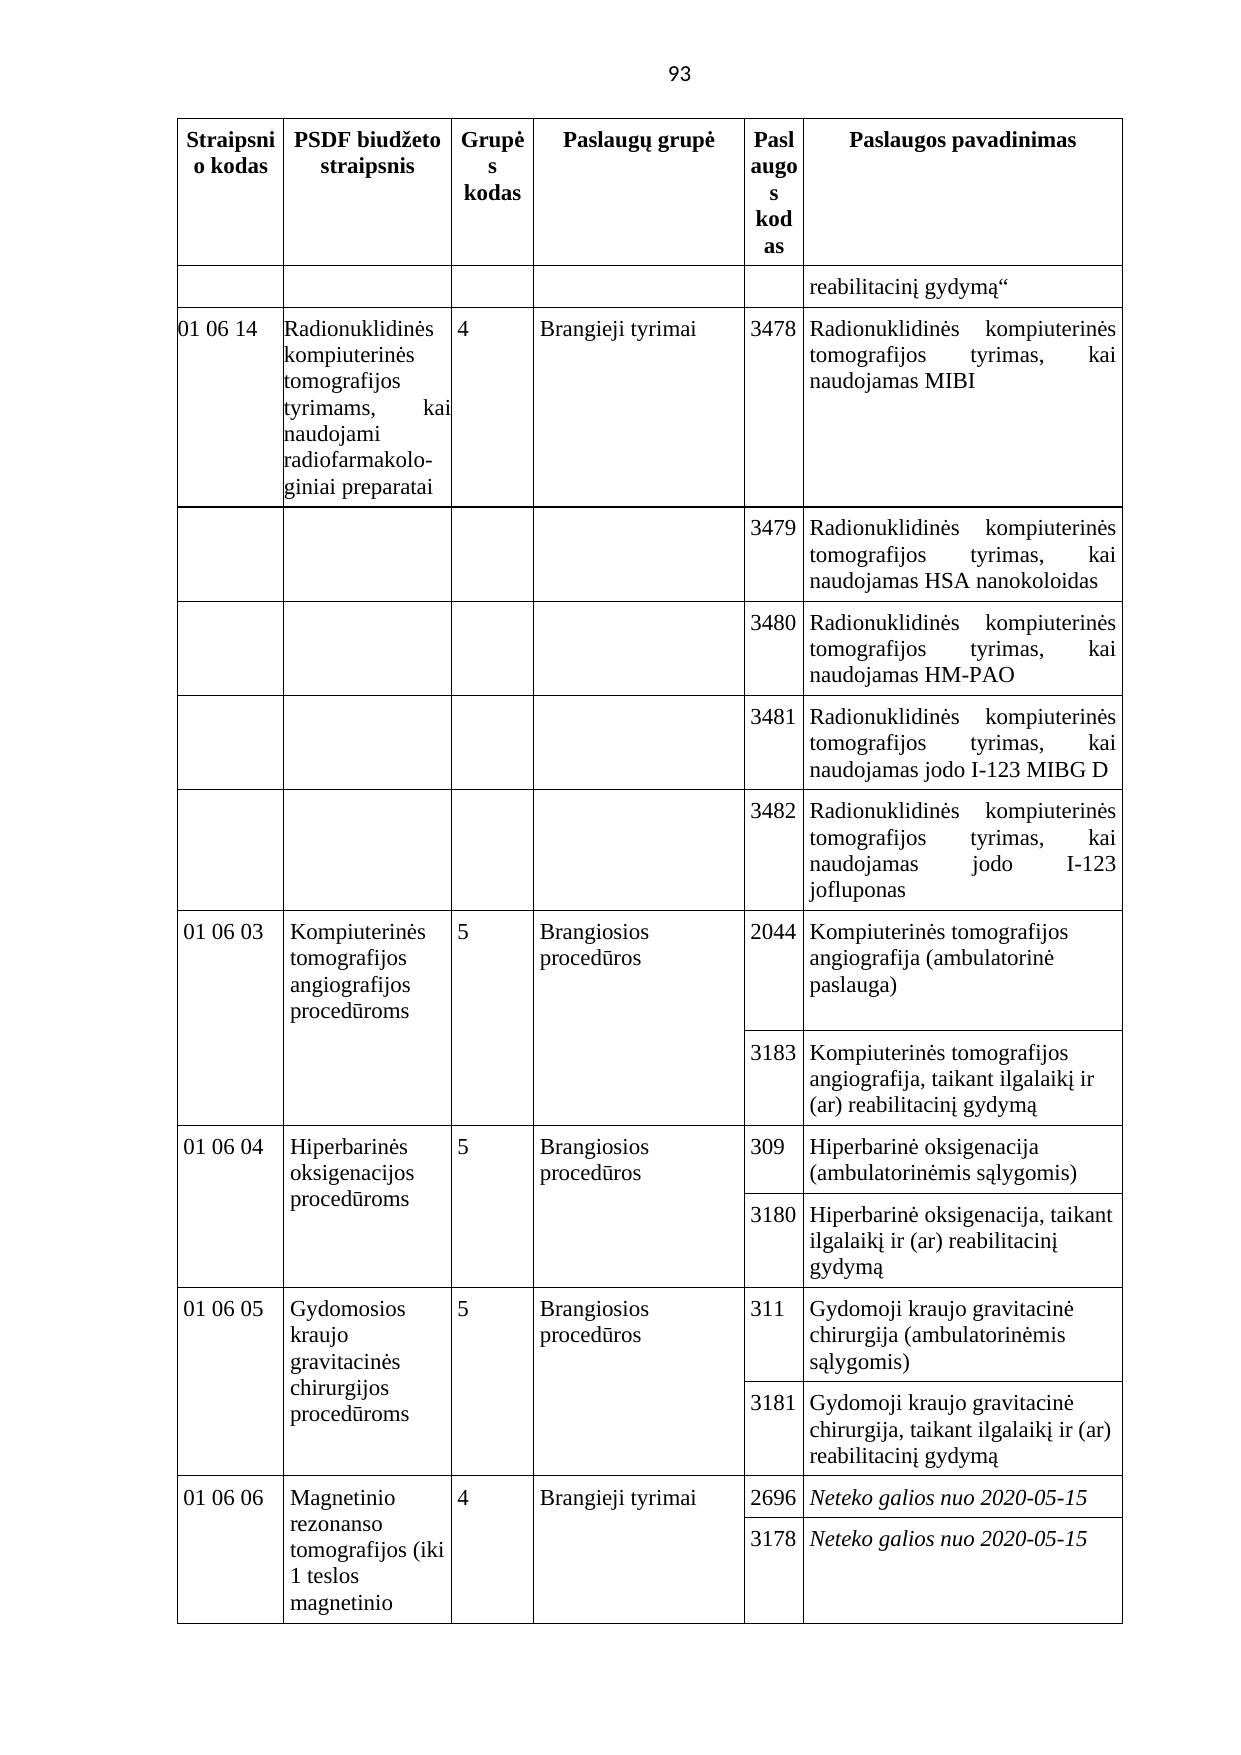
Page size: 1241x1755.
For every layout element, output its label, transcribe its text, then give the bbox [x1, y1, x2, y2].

table_cell [534, 266, 744, 307]
table_cell [178, 1517, 283, 1622]
table_cell [452, 790, 533, 910]
table_cell [284, 696, 451, 789]
table_cell 3478 [745, 308, 803, 506]
table_cell 01 06 03 [178, 911, 283, 1030]
table_cell [178, 1193, 283, 1287]
table_cell [452, 696, 533, 789]
table_cell 5 [452, 1126, 533, 1193]
table_header PSDF biudžeto straipsnis [284, 119, 451, 265]
table_cell reabilitacinį gydymą“ [804, 266, 1122, 307]
table_cell [284, 790, 451, 910]
table_cell Brangiosios procedūros [534, 1288, 744, 1475]
table_cell [284, 508, 451, 601]
table_cell 3482 [745, 790, 803, 910]
table_cell Gydomoji kraujo gravitacinė chirurgija (ambulatorinėmis sąlygomis) [804, 1288, 1122, 1381]
table_cell Radionuklidinės kompiuterinės tomografijos tyrimams, kai naudojami radiofarmakolo-giniai preparatai [284, 308, 451, 506]
table_cell [452, 1030, 533, 1125]
table_cell 2044 [745, 911, 803, 1030]
table_cell 2696 [745, 1476, 803, 1517]
table_cell 3480 [745, 602, 803, 695]
table_cell Neteko galios nuo 2020-05-15 [804, 1476, 1122, 1517]
table_cell 01 06 05 [178, 1288, 283, 1381]
table_cell 01 06 14 [178, 308, 283, 506]
table_cell Brangieji tyrimai [534, 1476, 744, 1517]
table_header Straipsnio kodas [178, 119, 283, 265]
table_cell Gydomosios kraujo gravitacinės chirurgijos procedūroms [284, 1288, 451, 1475]
table_cell Neteko galios nuo 2020-05-15 [804, 1518, 1122, 1622]
table_cell [178, 1381, 283, 1475]
table_cell [534, 602, 744, 695]
table_cell Radionuklidinės kompiuterinės tomografijos tyrimas, kai naudojamas jodo I-123 MIBG D [804, 696, 1122, 789]
table_cell [178, 508, 283, 601]
table_cell Hiperbarinė oksigenacija, taikant ilgalaikį ir (ar) reabilitacinį gydymą [804, 1194, 1122, 1287]
table_cell [452, 508, 533, 601]
table_cell Gydomoji kraujo gravitacinė chirurgija, taikant ilgalaikį ir (ar) reabilitacinį gydymą [804, 1382, 1122, 1475]
table_cell Radionuklidinės kompiuterinės tomografijos tyrimas, kai naudojamas HM-PAO [804, 602, 1122, 695]
table_cell 3481 [745, 696, 803, 789]
table_cell [178, 1030, 283, 1125]
table_cell [178, 266, 283, 307]
table_cell [534, 1030, 744, 1125]
table_cell [452, 266, 533, 307]
table_cell Brangieji tyrimai [534, 308, 744, 506]
table_cell [178, 790, 283, 910]
table_cell [534, 790, 744, 910]
table_cell 3180 [745, 1194, 803, 1287]
table_cell 5 [452, 1288, 533, 1381]
table_cell 3178 [745, 1518, 803, 1622]
table_header Paslaugų grupė [534, 119, 744, 265]
table_header Paslaugos pavadinimas [804, 119, 1122, 265]
table_cell Kompiuterinės tomografijos angiografijos procedūroms [284, 911, 451, 1030]
table_cell Radionuklidinės kompiuterinės tomografijos tyrimas, kai naudojamas jodo I-123 jofluponas [804, 790, 1122, 910]
table_cell [534, 696, 744, 789]
table_cell [452, 1193, 533, 1287]
table_cell Magnetinio rezonanso tomografijos (iki 1 teslos magnetinio [284, 1476, 451, 1622]
table_cell [178, 602, 283, 695]
table_cell [452, 1381, 533, 1475]
table_cell Hiperbarinės oksigenacijos procedūroms [284, 1126, 451, 1287]
table_cell [452, 602, 533, 695]
table_header Paslaugos kodas [745, 119, 803, 265]
table_cell [178, 696, 283, 789]
table_cell 311 [745, 1288, 803, 1381]
table_cell Kompiuterinės tomografijos angiografija (ambulatorinė paslauga) [804, 911, 1122, 1030]
table_cell [284, 602, 451, 695]
table_cell Radionuklidinės kompiuterinės tomografijos tyrimas, kai naudojamas MIBI [804, 308, 1122, 506]
table_cell Brangiosios procedūros [534, 911, 744, 1030]
table_cell 5 [452, 911, 533, 1030]
table_cell 01 06 04 [178, 1126, 283, 1193]
table_cell 309 [745, 1126, 803, 1193]
table_cell 3181 [745, 1382, 803, 1475]
table_cell [534, 508, 744, 601]
table_cell Hiperbarinė oksigenacija (ambulatorinėmis sąlygomis) [804, 1126, 1122, 1193]
table_cell 4 [452, 308, 533, 506]
table_cell Kompiuterinės tomografijos angiografija, taikant ilgalaikį ir (ar) reabilitacinį gydymą [804, 1031, 1122, 1125]
table_cell 4 [452, 1476, 533, 1517]
table_cell 01 06 06 [178, 1476, 283, 1517]
table_header Grupės kodas [452, 119, 533, 265]
table_cell [452, 1517, 533, 1622]
table_cell 3183 [745, 1031, 803, 1125]
table_cell [284, 1030, 451, 1125]
table_cell [284, 266, 451, 307]
table_cell [534, 1193, 744, 1287]
table_cell [534, 1517, 744, 1622]
table_cell 3479 [745, 508, 803, 601]
table_cell Radionuklidinės kompiuterinės tomografijos tyrimas, kai naudojamas HSA nanokoloidas [804, 508, 1122, 601]
table_cell Brangiosios procedūros [534, 1126, 744, 1193]
table_cell [745, 266, 803, 307]
